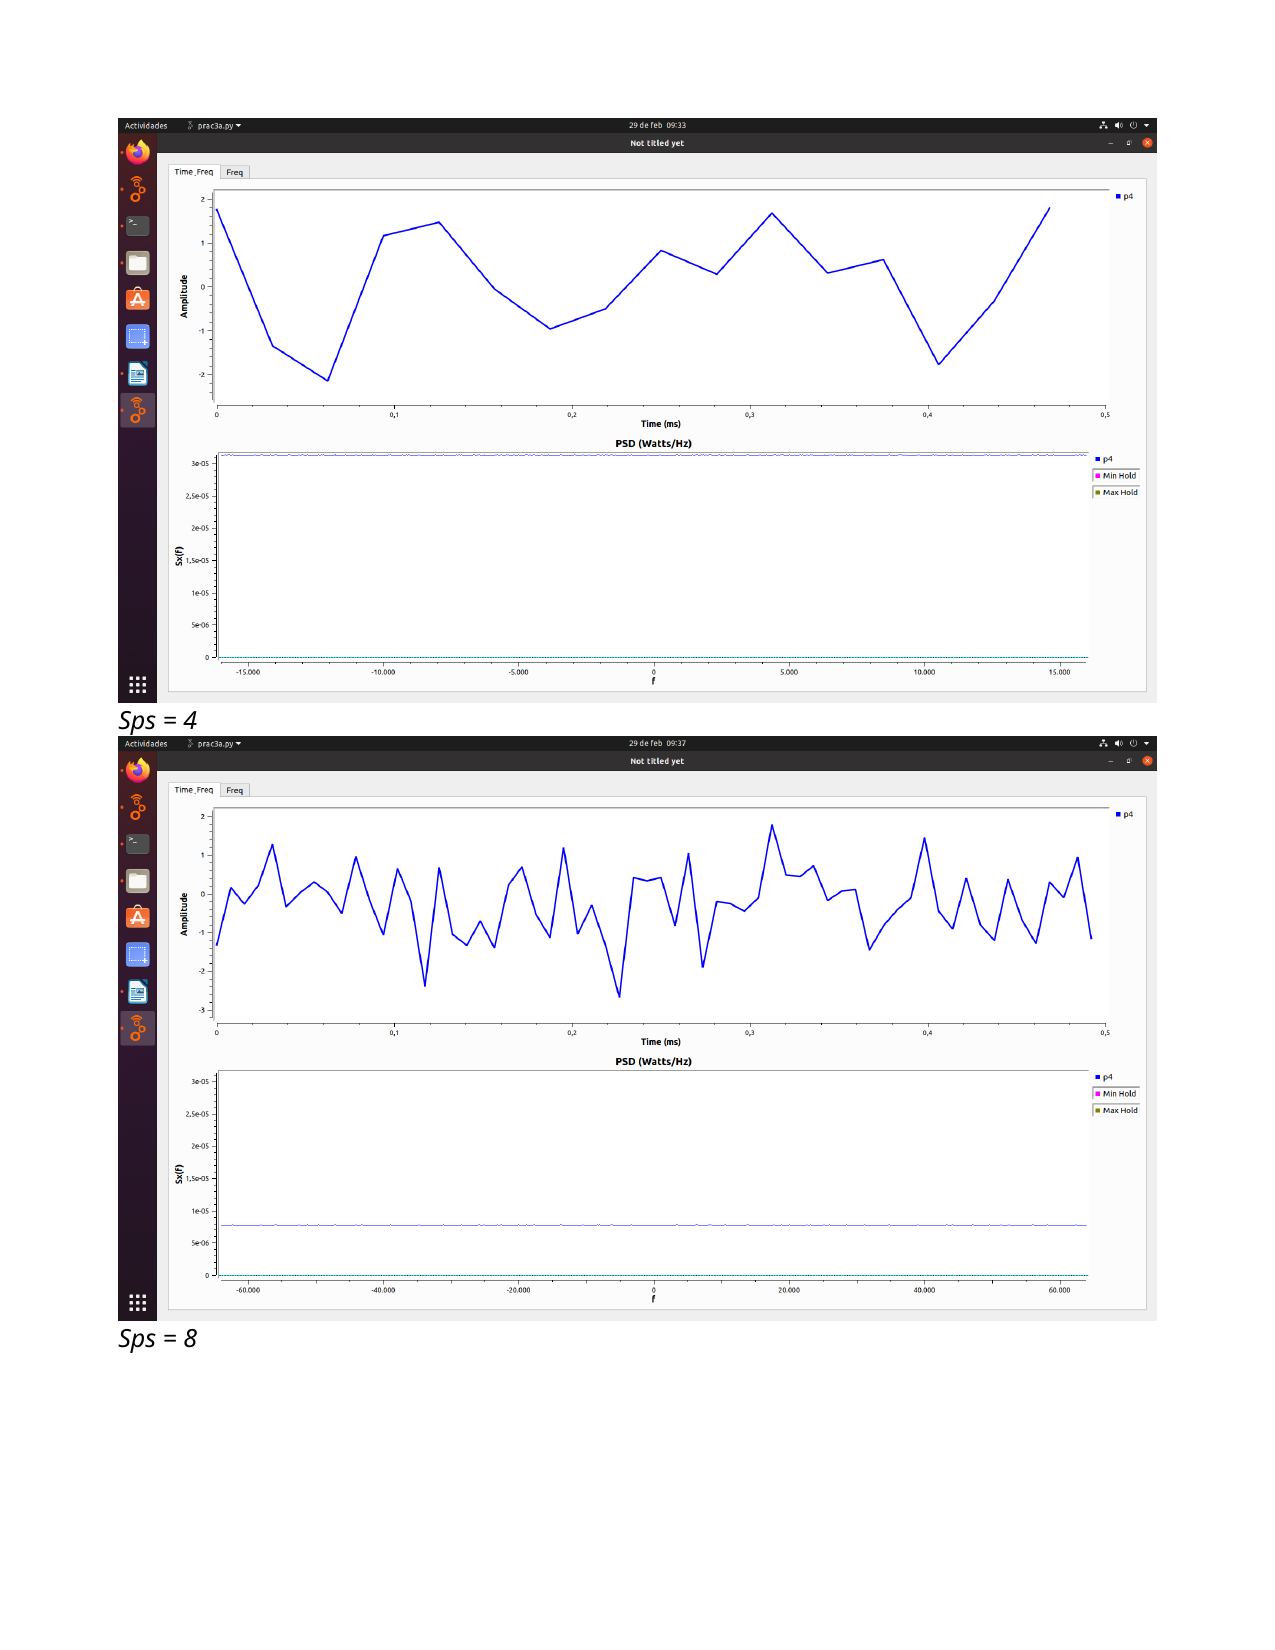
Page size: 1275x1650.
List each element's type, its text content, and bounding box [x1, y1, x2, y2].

picture [118, 118, 1157, 703]
picture [118, 736, 1157, 1321]
text Sps = 4 [118, 703, 1157, 736]
text Sps = 8 [118, 1321, 1157, 1355]
